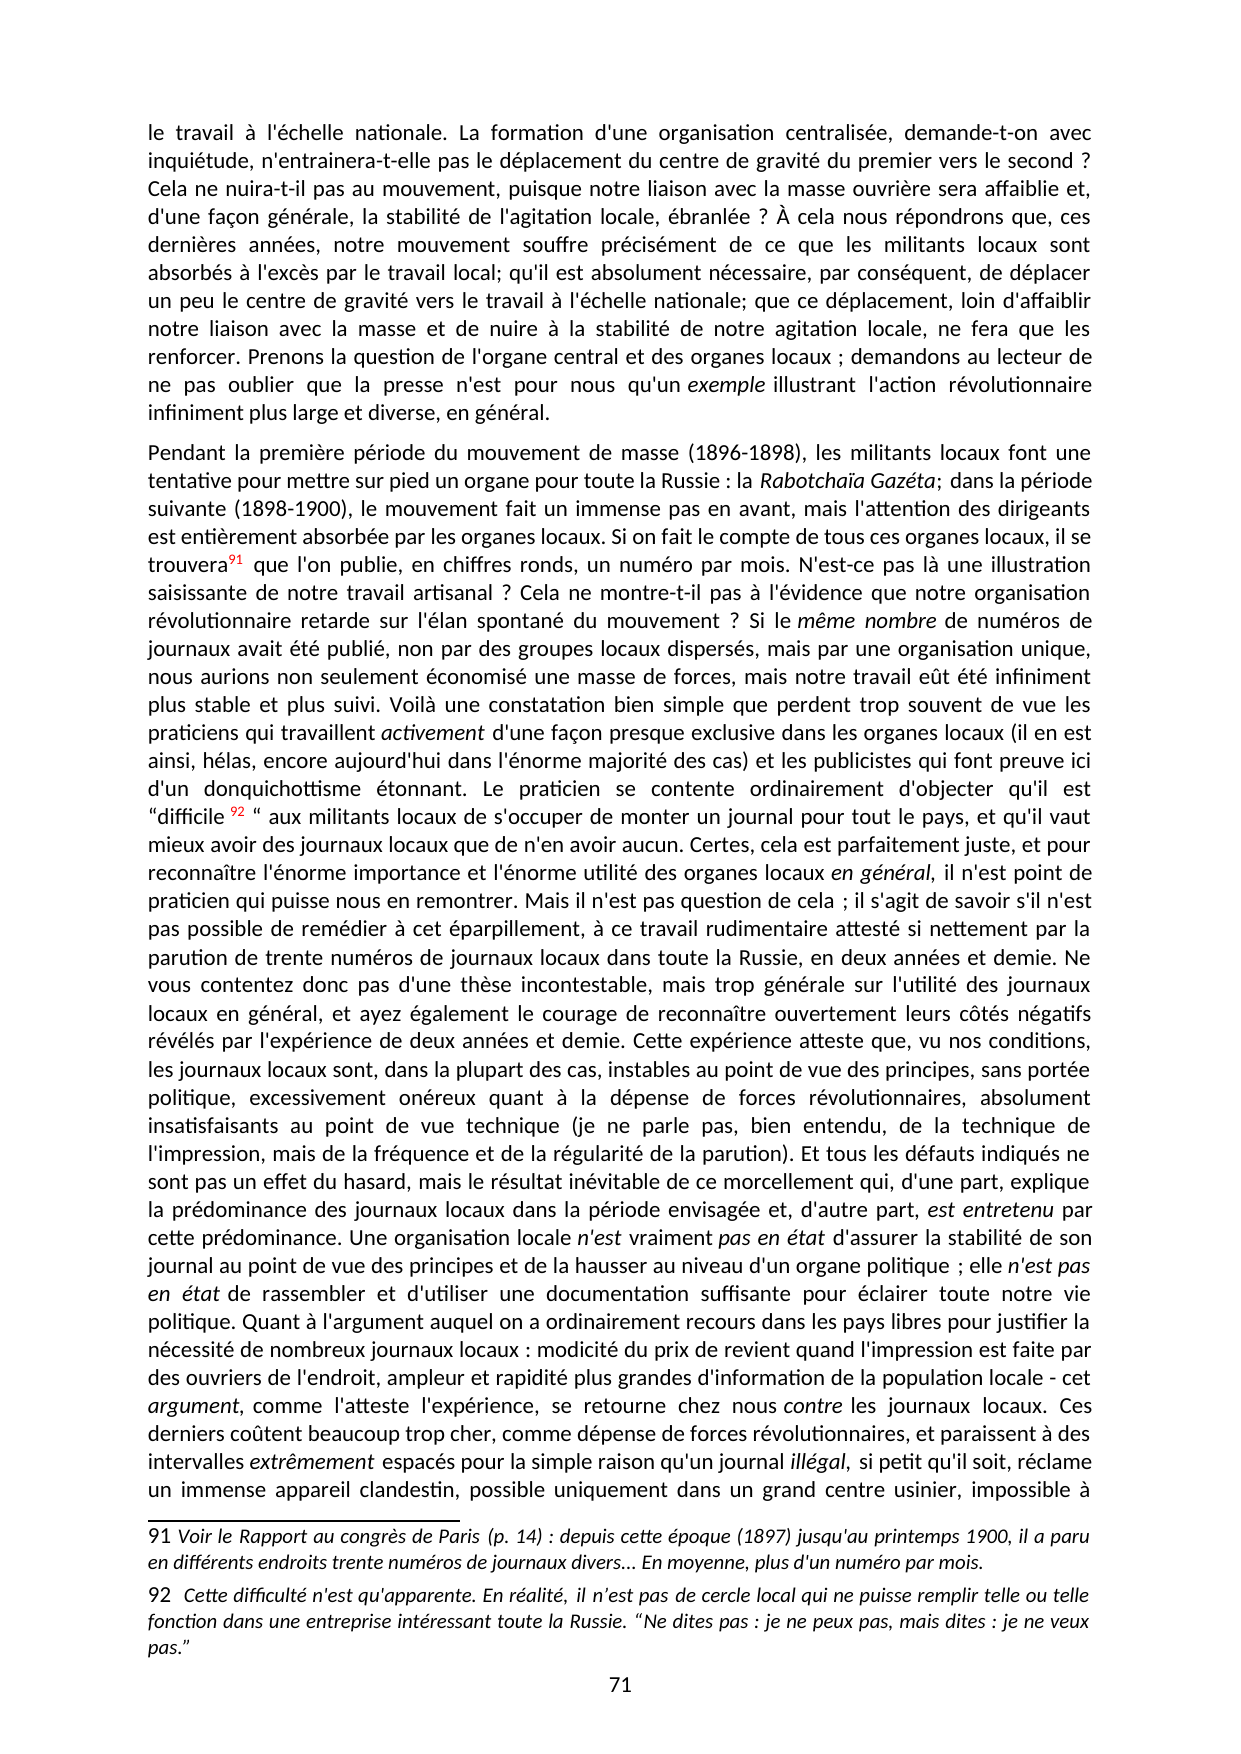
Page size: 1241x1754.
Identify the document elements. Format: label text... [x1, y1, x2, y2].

text Voir le Rapport au congrès de Paris (p. 14) : depuis cette époque (1897) jusqu'au printemps 1900, il a paru en différents endroits trente numéros de journaux divers... En moyenne, plus d'un numéro par mois. [148, 1521, 1093, 1575]
text Cette difficulté n'est qu'apparente. En réalité, il n’est pas de cercle local qui ne puisse remplir telle ou telle fonction dans une entreprise intéressant toute la Russie. “Ne dites pas : je ne peux pas, mais dites : je ne veux pas.” [148, 1581, 1093, 1659]
text le travail à l'échelle nationale. La formation d'une organisation centralisée, demande-t-on avec inquiétude, n'entrainera-t-elle pas le déplacement du centre de gravité du premier vers le second ? Cela ne nuira-t-il pas au mouvement, puisque notre liaison avec la masse ouvrière sera affaiblie et, d'une façon générale, la stabilité de l'agitation locale, ébranlée ? À cela nous répondrons que, ces dernières années, notre mouvement souffre précisément de ce que les militants locaux sont absorbés à l'excès par le travail local; qu'il est absolument nécessaire, par conséquent, de déplacer un peu le centre de gravité vers le travail à l'échelle nationale; que ce déplacement, loin d'affaiblir notre liaison avec la masse et de nuire à la stabilité de notre agitation locale, ne fera que les renforcer. Prenons la question de l'organe central et des organes locaux ; demandons au lecteur de ne pas oublier que la presse n'est pour nous qu'un exemple illustrant l'action révolutionnaire infiniment plus large et diverse, en général. [148, 118, 1093, 426]
text Pendant la première période du mouvement de masse (1896-1898), les militants locaux font une tentative pour mettre sur pied un organe pour toute la Russie : la Rabotchaïa Gazéta; dans la période suivante (1898-1900), le mouvement fait un immense pas en avant, mais l'attention des dirigeants est entièrement absorbée par les organes locaux. Si on fait le compte de tous ces organes locaux, il se trouvera que l'on publie, en chiffres ronds, un numéro par mois. N'est-ce pas là une illustration saisissante de notre travail artisanal ? Cela ne montre-t-il pas à l'évidence que notre organisation révolutionnaire retarde sur l'élan spontané du mouvement ? Si le même nombre de numéros de journaux avait été publié, non par des groupes locaux dispersés, mais par une organisation unique, nous aurions non seulement économisé une masse de forces, mais notre travail eût été infiniment plus stable et plus suivi. Voilà une constatation bien simple que perdent trop souvent de vue les praticiens qui travaillent activement d'une façon presque exclusive dans les organes locaux (il en est ainsi, hélas, encore aujourd'hui dans l'énorme majorité des cas) et les publicistes qui font preuve ici d'un donquichottisme étonnant. Le praticien se contente ordinairement d'objecter qu'il est “difficile “ aux militants locaux de s'occuper de monter un journal pour tout le pays, et qu'il vaut mieux avoir des journaux locaux que de n'en avoir aucun. Certes, cela est parfaitement juste, et pour reconnaître l'énorme importance et l'énorme utilité des organes locaux en général, il n'est point de praticien qui puisse nous en remontrer. Mais il n'est pas question de cela ; il s'agit de savoir s'il n'est pas possible de remédier à cet éparpillement, à ce travail rudimentaire attesté si nettement par la parution de trente numéros de journaux locaux dans toute la Russie, en deux années et demie. Ne vous contentez donc pas d'une thèse incontestable, mais trop générale sur l'utilité des journaux locaux en général, et ayez également le courage de reconnaître ouvertement leurs côtés négatifs révélés par l'expérience de deux années et demie. Cette expérience atteste que, vu nos conditions, les journaux locaux sont, dans la plupart des cas, instables au point de vue des principes, sans portée politique, excessivement onéreux quant à la dépense de forces révolutionnaires, absolument insatisfaisants au point de vue technique (je ne parle pas, bien entendu, de la technique de l'impression, mais de la fréquence et de la régularité de la parution). Et tous les défauts indiqués ne sont pas un effet du hasard, mais le résultat inévitable de ce morcellement qui, d'une part, explique la prédominance des journaux locaux dans la période envisagée et, d'autre part, est entretenu par cette prédominance. Une organisation locale n'est vraiment pas en état d'assurer la stabilité de son journal au point de vue des principes et de la hausser au niveau d'un organe politique ; elle n'est pas en état de rassembler et d'utiliser une documentation suffisante pour éclairer toute notre vie politique. Quant à l'argument auquel on a ordinairement recours dans les pays libres pour justifier la nécessité de nombreux journaux locaux : modicité du prix de revient quand l'impression est faite par des ouvriers de l'endroit, ampleur et rapidité plus grandes d'information de la population locale - cet argument, comme l'atteste l'expérience, se retourne chez nous contre les journaux locaux. Ces derniers coûtent beaucoup trop cher, comme dépense de forces révolutionnaires, et paraissent à des intervalles extrêmement espacés pour la simple raison qu'un journal illégal, si petit qu'il soit, réclame un immense appareil clandestin, possible uniquement dans un grand centre usinier, impossible à [148, 438, 1093, 1503]
